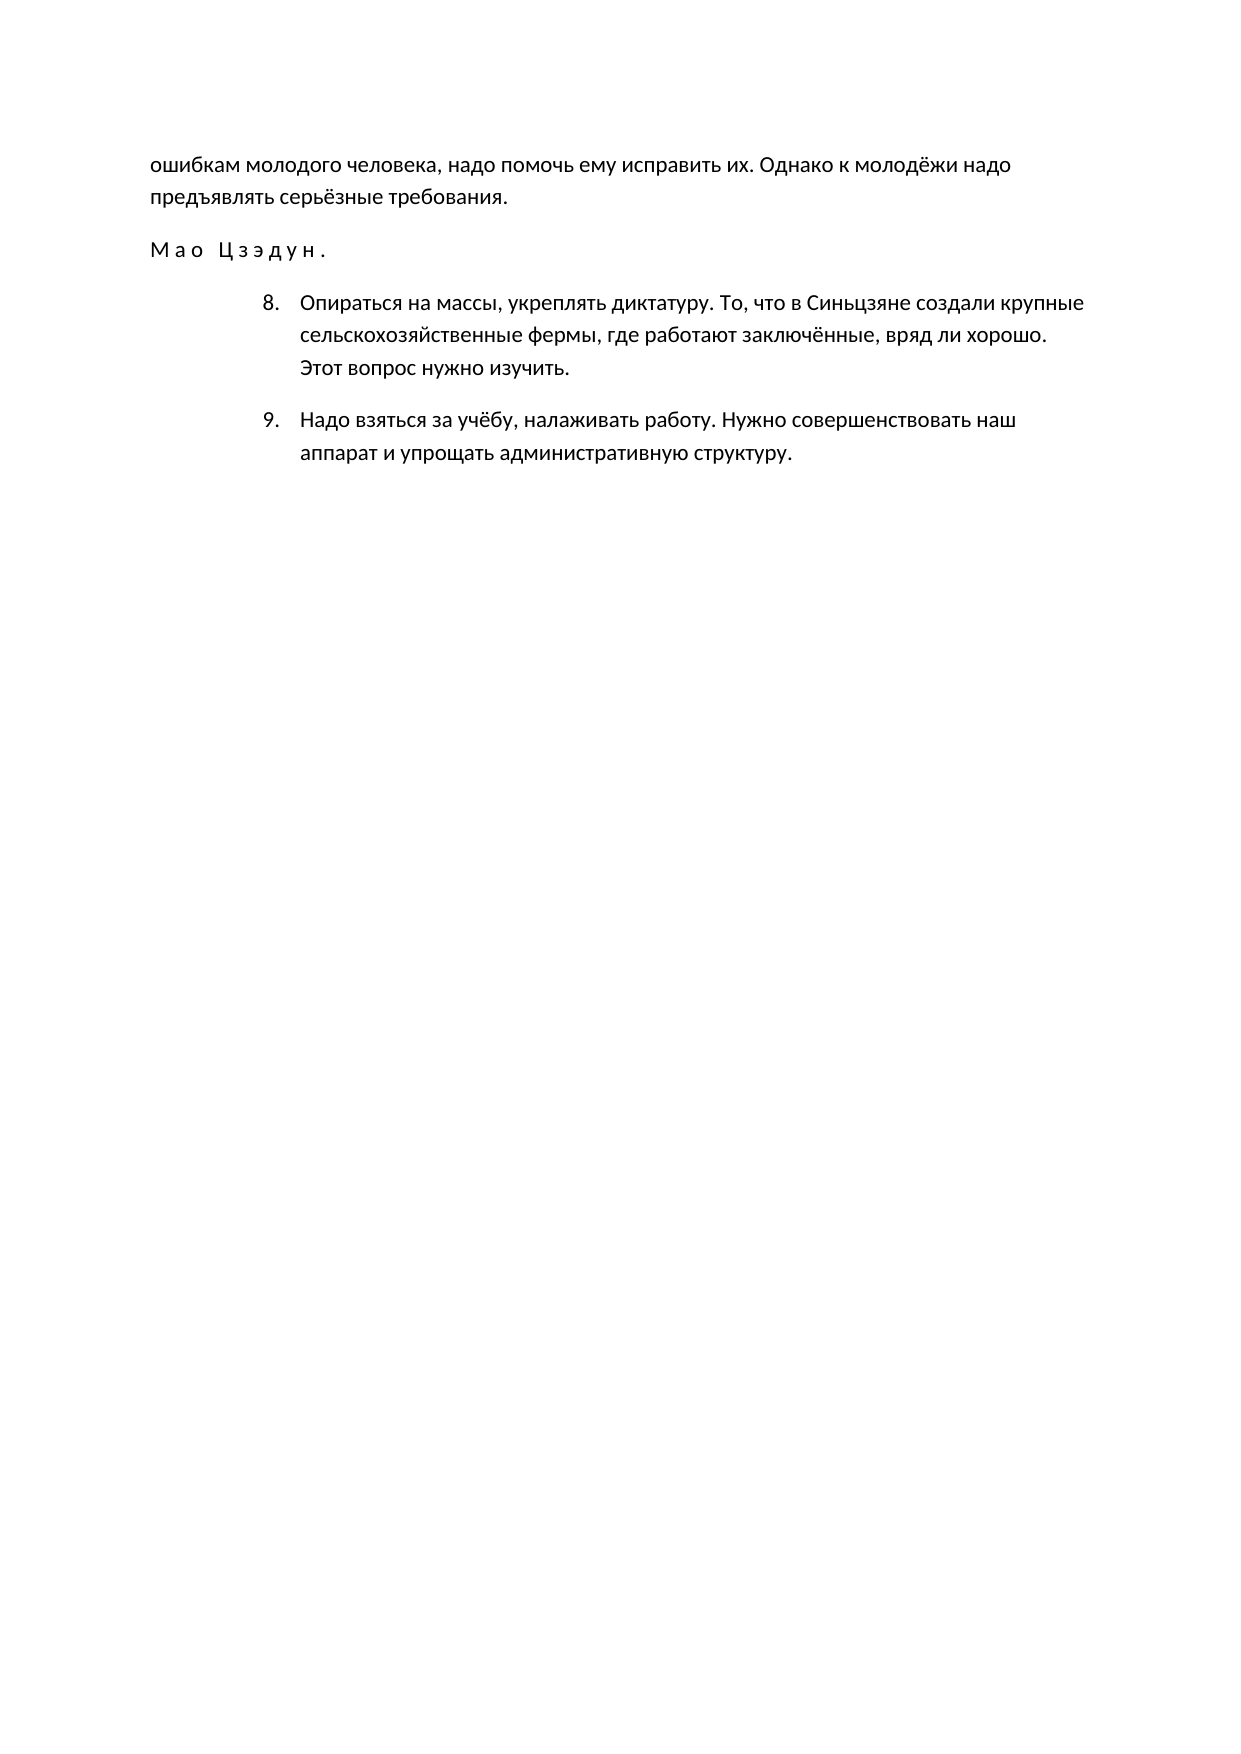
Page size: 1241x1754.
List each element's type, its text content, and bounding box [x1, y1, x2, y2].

list Опираться на массы, укреплять диктатуру. То, что в Синьцзяне создали крупные сельскохозяйственные фермы, где работают заключённые, вряд ли хорошо. Этот вопрос нужно изучить. [262, 288, 1091, 381]
text ошибкам молодого человека, надо помочь ему исправить их. Однако к молодёжи надо предъявлять серьёзные требования. [150, 150, 1091, 210]
list Надо взяться за учёбу, налаживать работу. Нужно совершенствовать наш аппарат и упрощать административную структуру. [262, 406, 1091, 466]
text Мао Цзэдун. [150, 235, 1091, 263]
